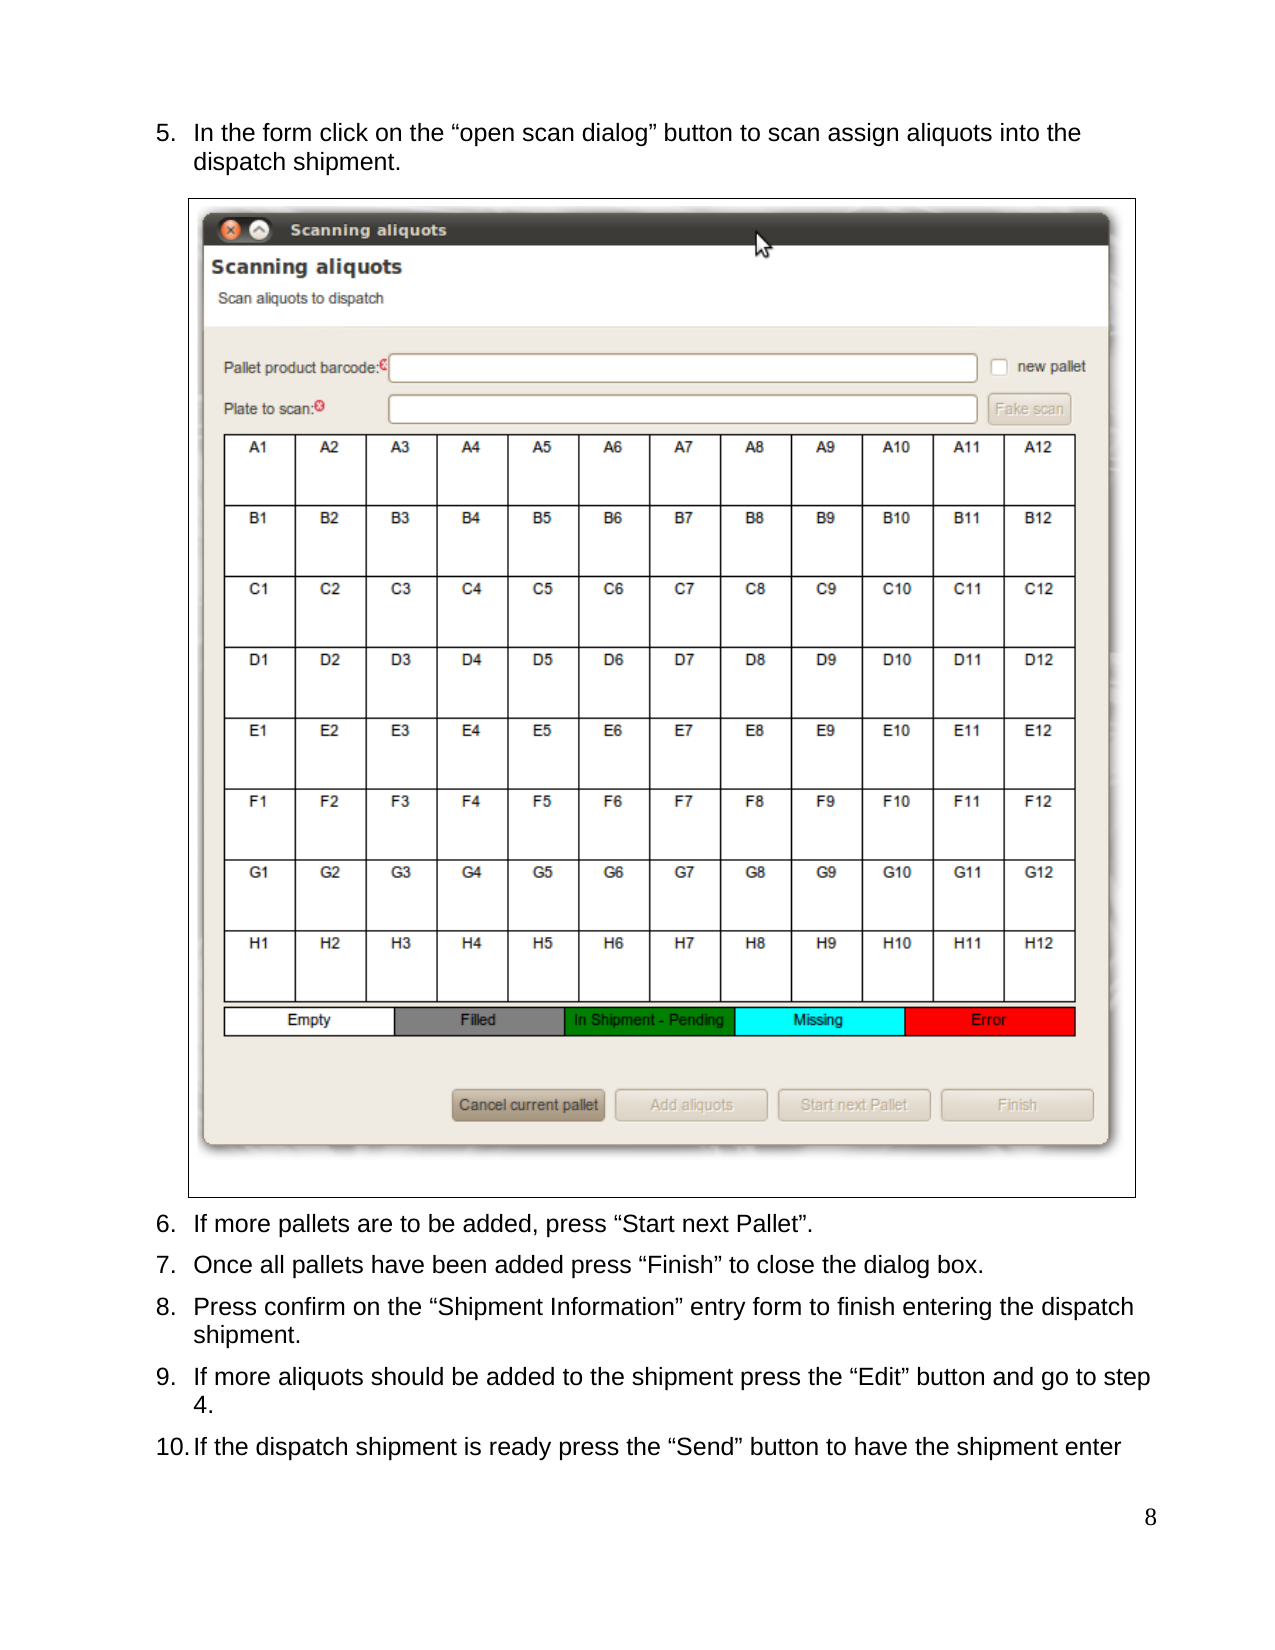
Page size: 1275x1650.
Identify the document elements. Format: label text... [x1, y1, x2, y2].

list If more aliquots should be added to the shipment press the “Edit” button and go to step 4. [156, 1362, 1157, 1419]
list Press confirm on the “Shipment Information” entry form to finish entering the dispatch shipment. [156, 1292, 1157, 1349]
picture [197, 206, 1127, 1160]
list In the form click on the “open scan dialog” button to scan assign aliquots into the dispatch shipment. [156, 118, 1157, 176]
list [189, 199, 1135, 1197]
list If more pallets are to be added, press “Start next Pallet”. [156, 188, 1157, 1238]
list If the dispatch shipment is ready press the “Send” button to have the shipment enter [156, 1432, 1157, 1461]
list Once all pallets have been added press “Finish” to close the dialog box. [156, 1251, 1157, 1279]
